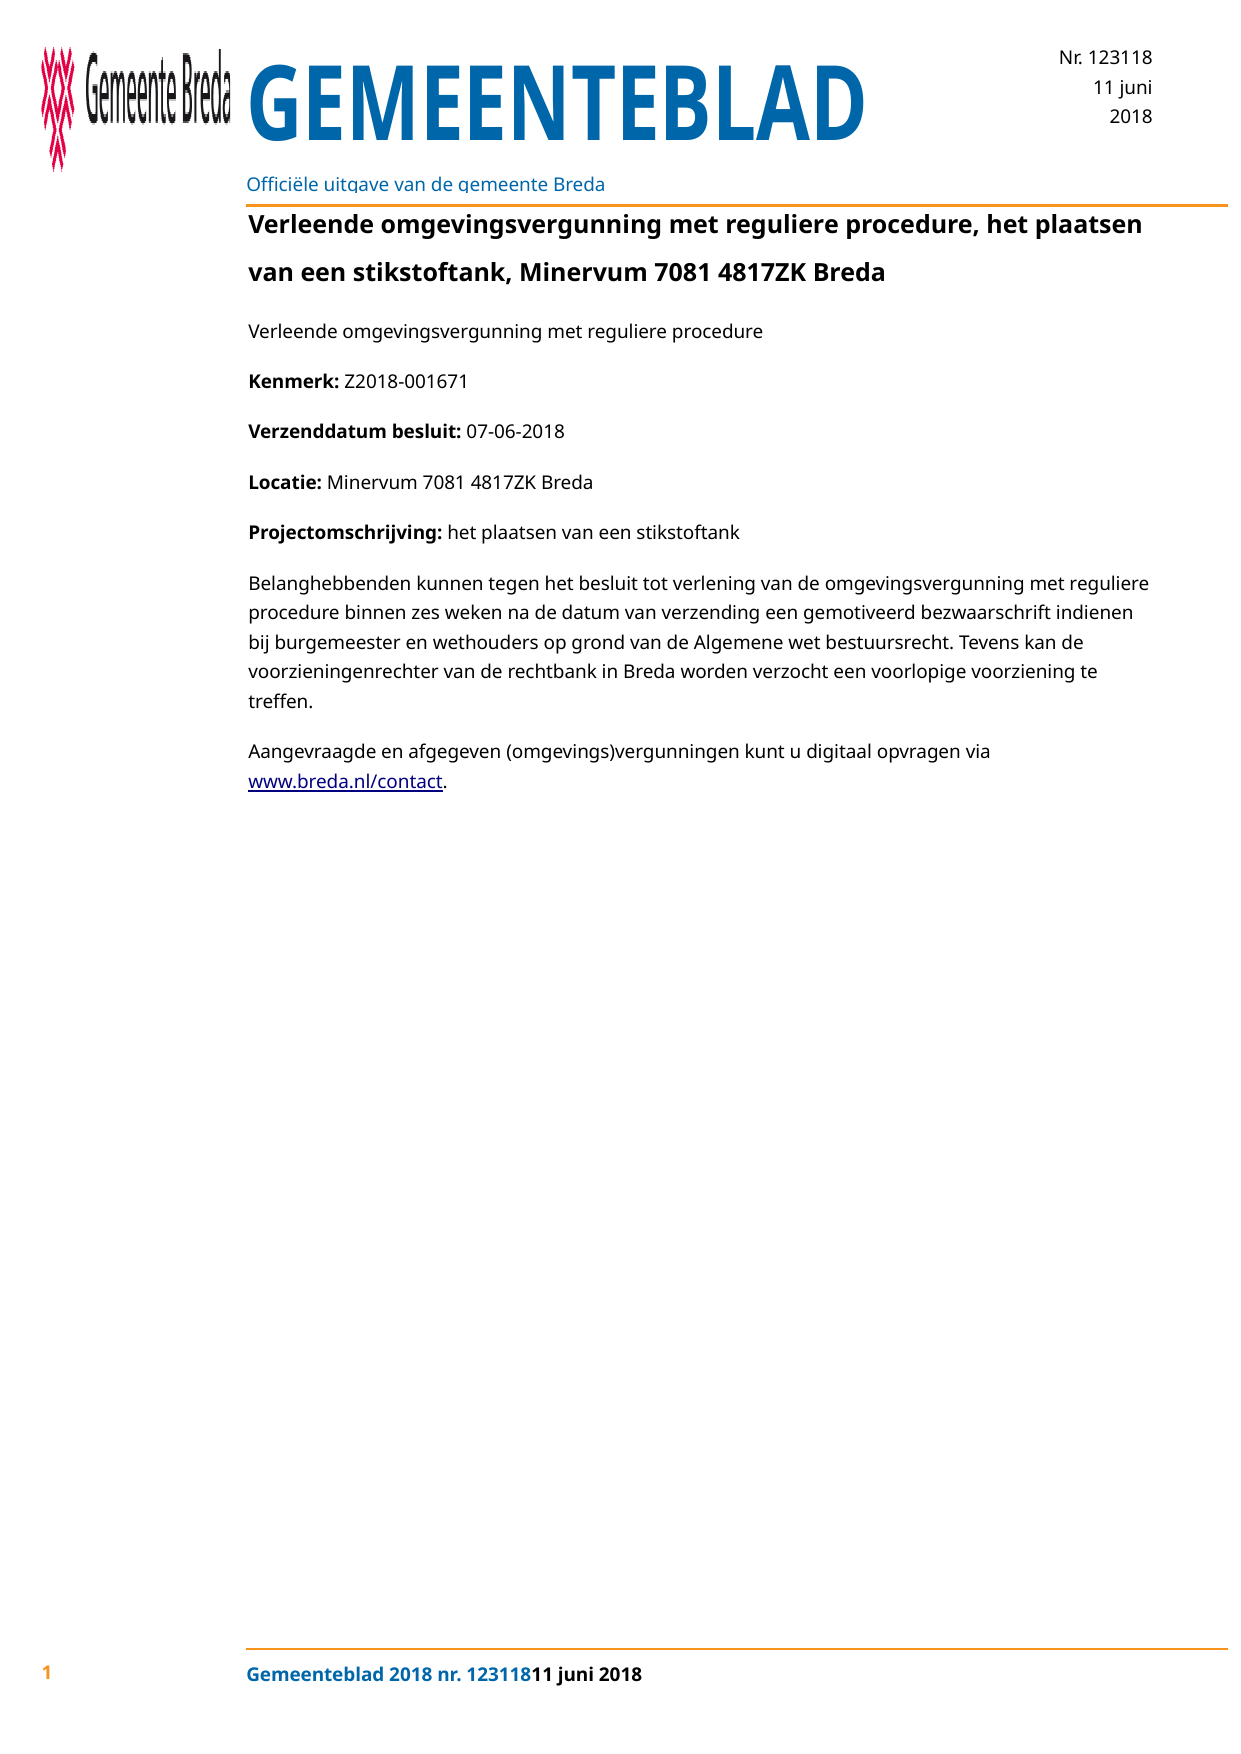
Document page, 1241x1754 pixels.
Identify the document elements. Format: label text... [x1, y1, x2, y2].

text Kenmerk: Z2018-001671 [248, 368, 1152, 394]
text Verleende omgevingsvergunning met reguliere procedure, het plaatsen van een stikstoftank, Minervum 7081 4817ZK Breda [248, 207, 1152, 288]
picture [41, 47, 231, 172]
text Verzenddatum besluit: 07-06-2018 [248, 419, 1152, 444]
text Aangevraagde en afgegeven (omgevings)vergunningen kunt u digitaal opvragen via www.breda.nl/contact. [248, 739, 1152, 794]
text Locatie: Minervum 7081 4817ZK Breda [248, 469, 1152, 495]
text Projectomschrijving: het plaatsen van een stikstoftank [248, 519, 1152, 545]
text Verleende omgevingsvergunning met reguliere procedure [248, 318, 1152, 344]
text Belanghebbenden kunnen tegen het besluit tot verlening van de omgevingsvergunning met reguliere procedure binnen zes weken na de datum van verzending een gemotiveerd bezwaarschrift indienen bij burgemeester en wethouders op grond van de Algemene wet bestuursrecht. Tevens kan de voorzieningenrechter van de rechtbank in Breda worden verzocht een voorlopige voorziening te treffen. [248, 570, 1152, 714]
